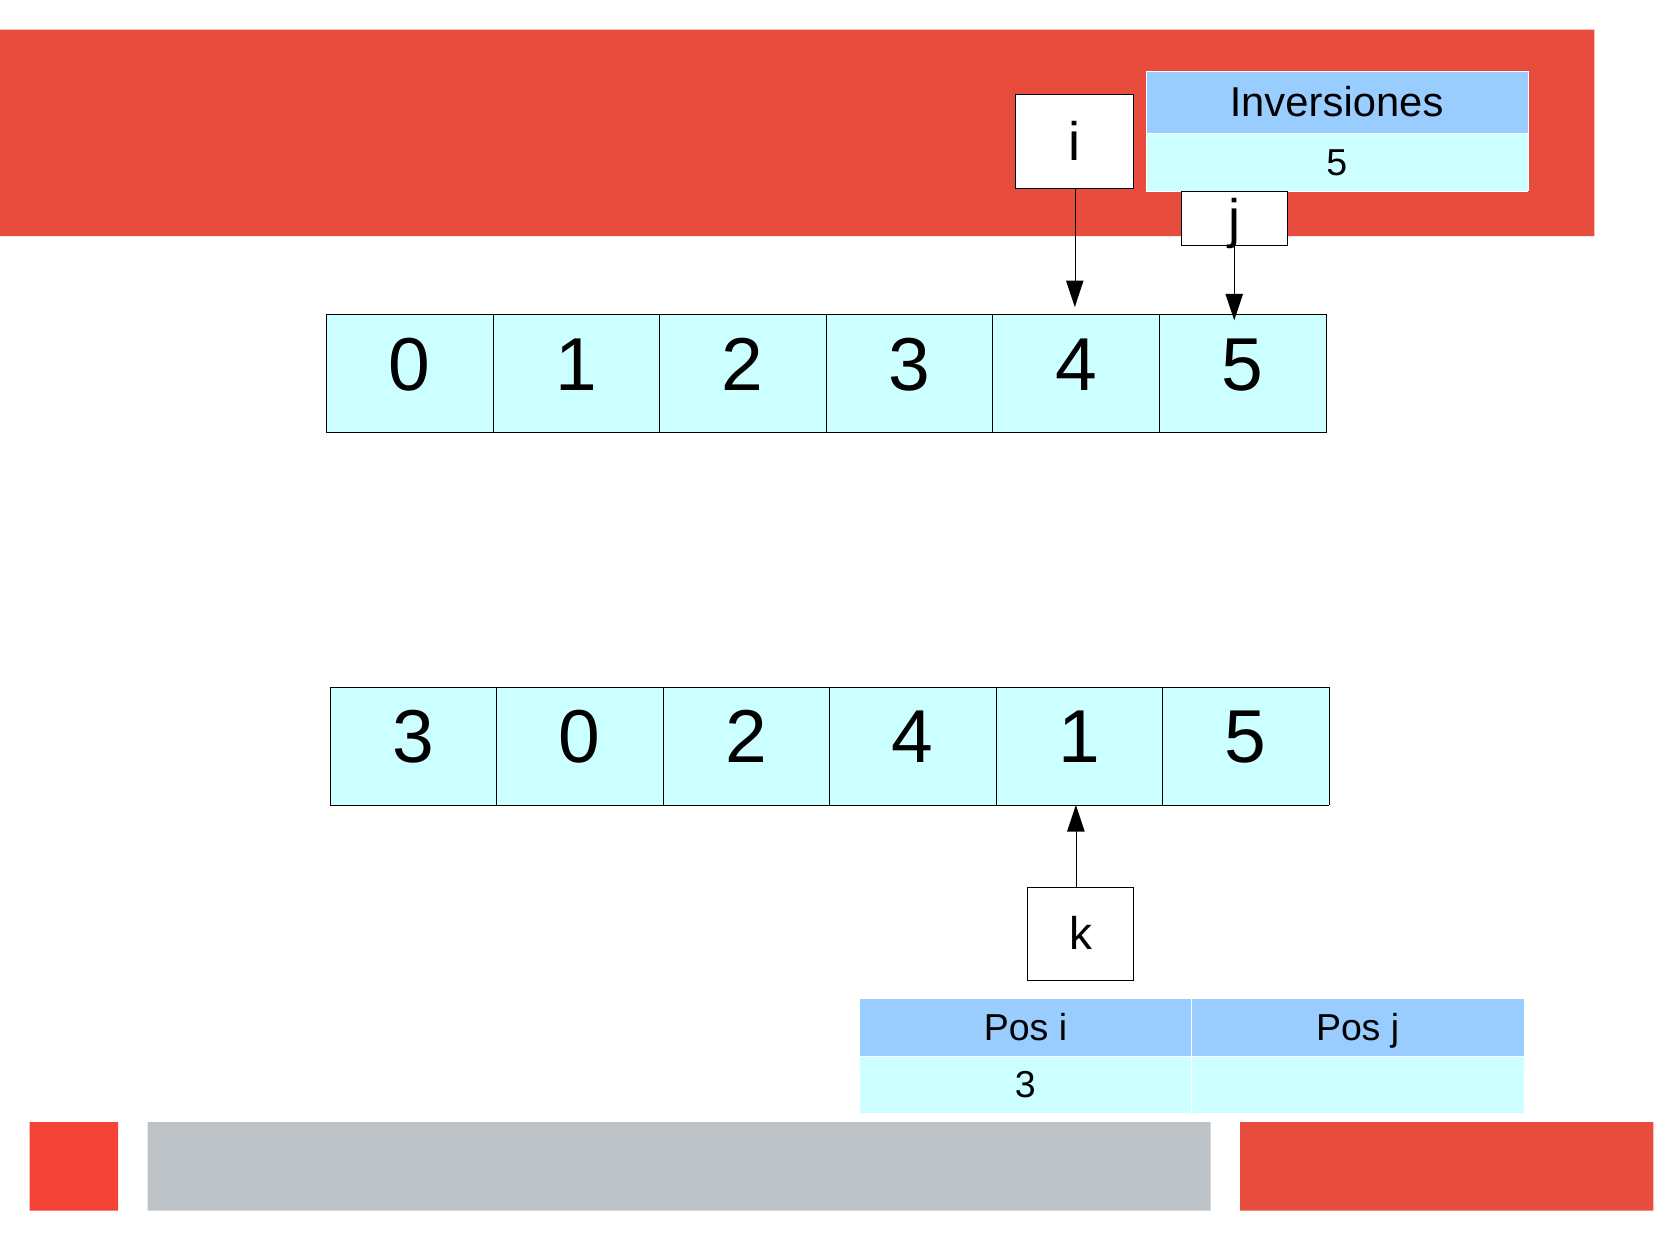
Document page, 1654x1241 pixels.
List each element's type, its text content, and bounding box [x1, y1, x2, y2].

table_header 5 [1163, 688, 1329, 805]
table_cell 3 [860, 1057, 1191, 1113]
table_header 5 [1160, 315, 1326, 432]
table_header 4 [830, 688, 996, 805]
table_header Pos j [1192, 999, 1524, 1056]
table_cell [1192, 1057, 1524, 1113]
table_header 2 [664, 688, 829, 805]
table_header Inversiones [1147, 72, 1528, 133]
table_header 3 [331, 688, 496, 805]
table_cell 5 [1147, 134, 1528, 191]
table_header Pos i [860, 999, 1191, 1056]
table_header 0 [497, 688, 663, 805]
table_header 3 [827, 315, 992, 432]
table_header 1 [494, 315, 659, 432]
table_header 4 [993, 315, 1159, 432]
text_box j [1181, 191, 1288, 246]
table_header 2 [660, 315, 826, 432]
text_box k [1027, 887, 1134, 981]
table_header 1 [997, 688, 1162, 805]
table_header 0 [327, 315, 493, 432]
text_box i [1015, 94, 1134, 189]
